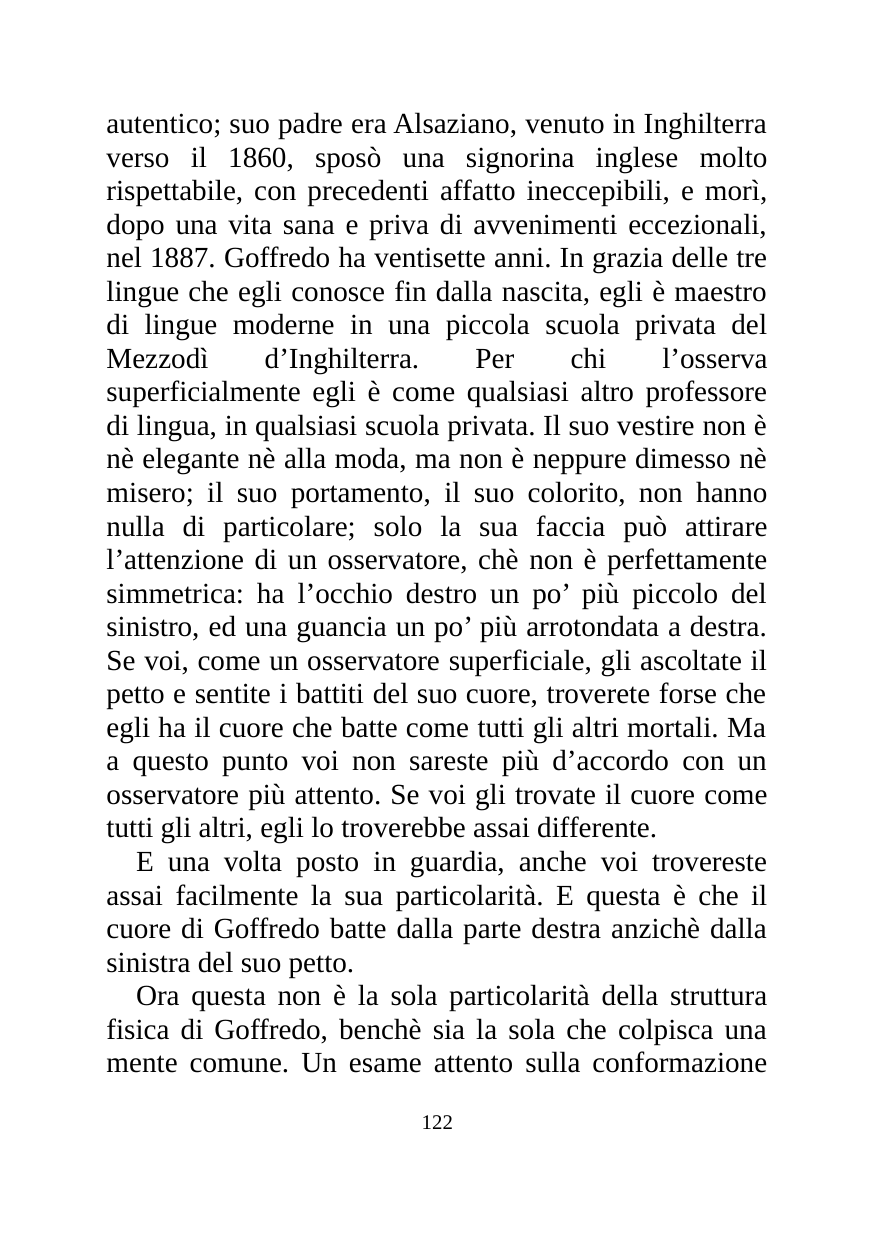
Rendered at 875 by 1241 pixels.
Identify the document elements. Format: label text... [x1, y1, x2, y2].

text autentico; suo padre era Alsaziano, venuto in Inghilterra verso il 1860, sposò una signorina inglese molto rispettabile, con precedenti affatto ineccepibili, e morì, dopo una vita sana e priva di avvenimenti eccezionali, nel 1887. Goffredo ha ventisette anni. In grazia delle tre lingue che egli conosce fin dalla nascita, egli è maestro di lingue moderne in una piccola scuola privata del Mezzodì d’Inghilterra. Per chi l’osserva superficialmente egli è come qualsiasi altro professore di lingua, in qualsiasi scuola privata. Il suo vestire non è nè elegante nè alla moda, ma non è neppure dimesso nè misero; il suo portamento, il suo colorito, non hanno nulla di particolare; solo la sua faccia può attirare l’attenzione di un osservatore, chè non è perfettamente simmetrica: ha l’occhio destro un po’ più piccolo del sinistro, ed una guancia un po’ più arrotondata a destra. Se voi, come un osservatore superficiale, gli ascoltate il petto e sentite i battiti del suo cuore, troverete forse che egli ha il cuore che batte come tutti gli altri mortali. Ma a questo punto voi non sareste più d’accordo con un osservatore più attento. Se voi gli trovate il cuore come tutti gli altri, egli lo troverebbe assai differente. [106, 106, 768, 844]
text E una volta posto in guardia, anche voi trovereste assai facilmente la sua particolarità. E questa è che il cuore di Goffredo batte dalla parte destra anzichè dalla sinistra del suo petto. [106, 844, 768, 978]
text Ora questa non è la sola particolarità della struttura fisica di Goffredo, benchè sia la sola che colpisca una mente comune. Un esame attento sulla conformazione [106, 978, 768, 1079]
